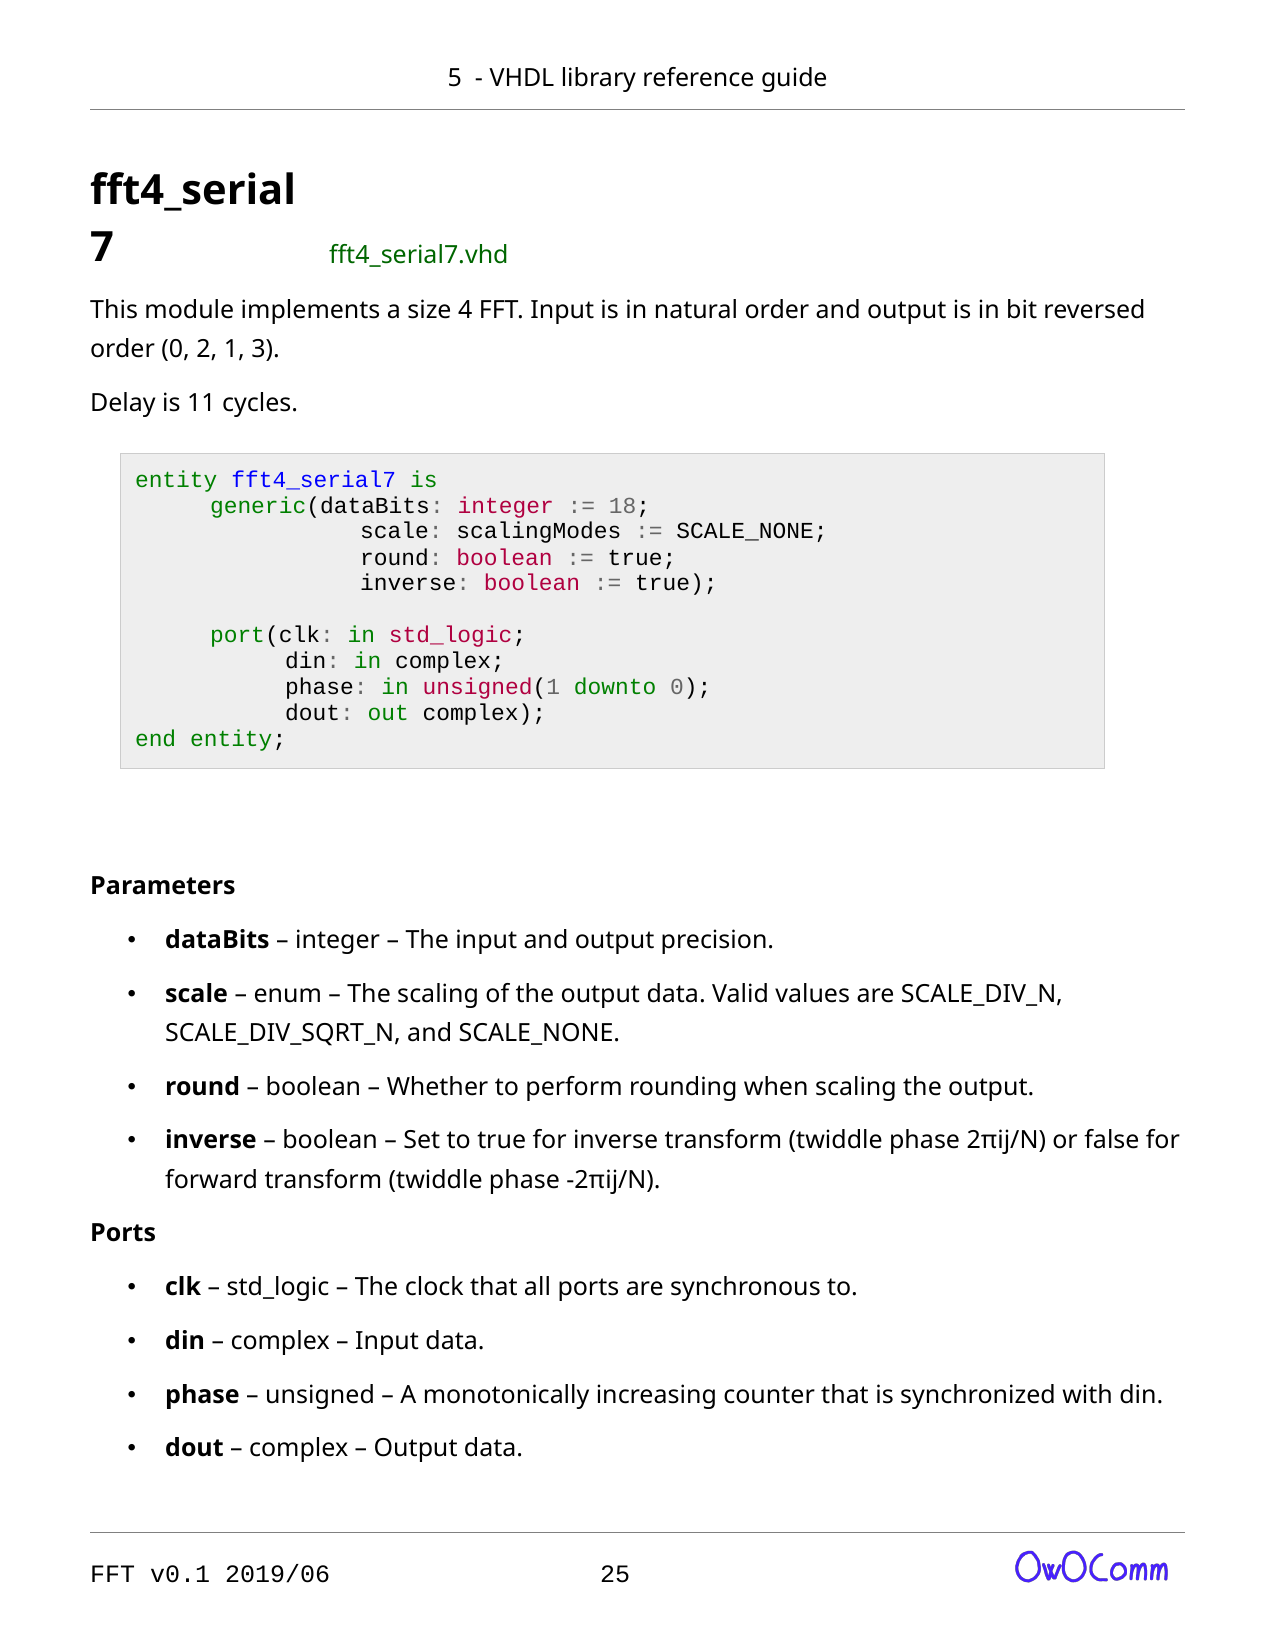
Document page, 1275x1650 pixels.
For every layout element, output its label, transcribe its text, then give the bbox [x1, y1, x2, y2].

text Parameters [90, 868, 1185, 902]
list dout – complex – Output data. [127, 1430, 1185, 1464]
table_header fft4_serial7.vhd [314, 139, 1121, 291]
list phase – unsigned – A monotonically increasing counter that is synchronized with din. [127, 1376, 1185, 1410]
picture [1005, 1544, 1178, 1589]
list dataBits – integer – The input and output precision. [127, 922, 1185, 956]
table_header fft4_serial7 [90, 139, 314, 291]
list round – boolean – Whether to perform rounding when scaling the output. [127, 1068, 1185, 1102]
list inverse – boolean – Set to true for inverse transform (twiddle phase 2πij/N) or false for forward transform (twiddle phase -2πij/N). [127, 1122, 1185, 1195]
list scale – enum – The scaling of the output data. Valid values are SCALE_DIV_N, SCALE_DIV_SQRT_N, and SCALE_NONE. [127, 976, 1185, 1049]
text Ports [90, 1215, 1185, 1249]
list din – complex – Input data. [127, 1323, 1185, 1357]
list clk – std_logic – The clock that all ports are synchronous to. [127, 1269, 1185, 1303]
text Delay is 11 cycles. [90, 384, 1185, 418]
text This module implements a size 4 FFT. Input is in natural order and output is in bit reversed order (0, 2, 1, 3). [90, 291, 1185, 364]
